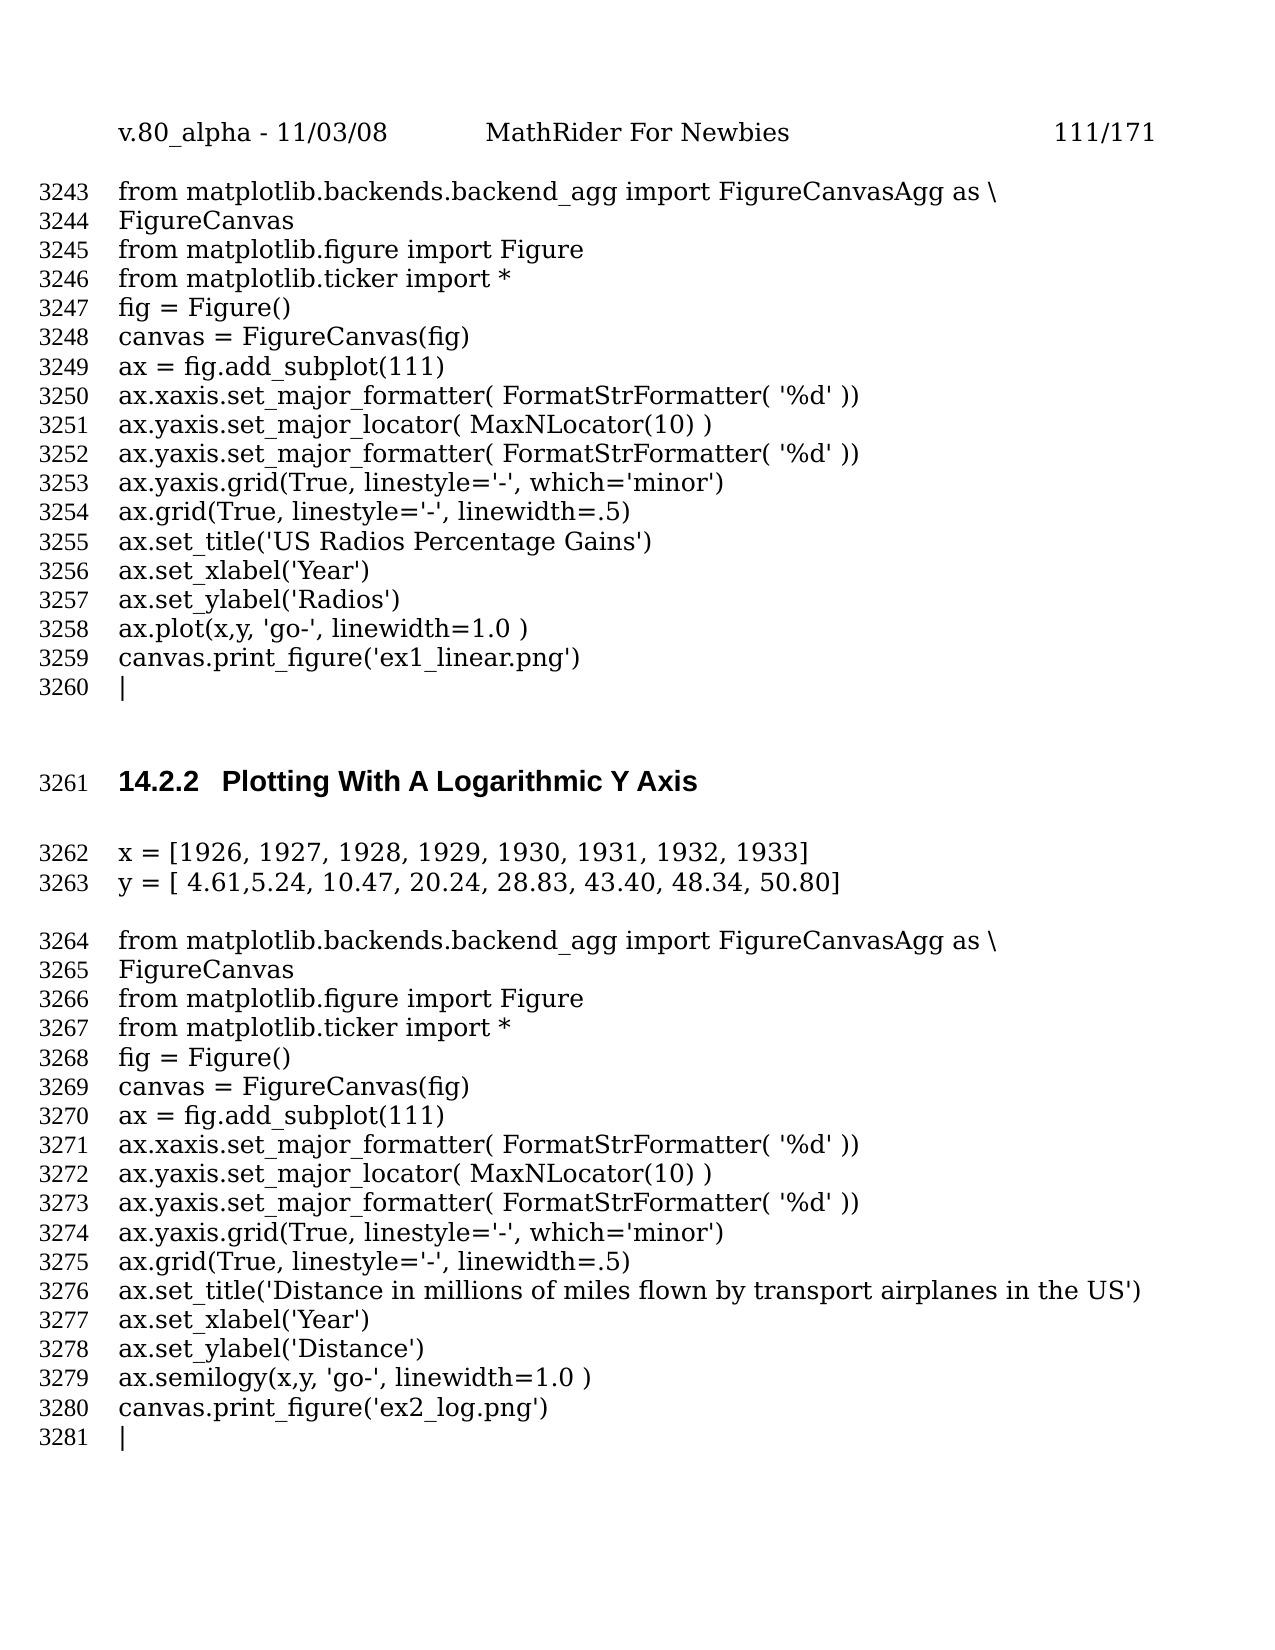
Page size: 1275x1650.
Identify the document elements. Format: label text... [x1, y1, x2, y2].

text ax.yaxis.grid(True, linestyle='-', which='minor') [118, 1218, 1157, 1247]
text ax.set_xlabel('Year') [118, 556, 1157, 585]
text | [118, 673, 1157, 702]
text ax.xaxis.set_major_formatter( FormatStrFormatter( '%d' )) [118, 381, 1157, 410]
text from matplotlib.backends.backend_agg import FigureCanvasAgg as \ FigureCanvas [118, 177, 1157, 235]
text ax.semilogy(x,y, 'go-', linewidth=1.0 ) [118, 1364, 1157, 1393]
text canvas.print_figure('ex1_linear.png') [118, 643, 1157, 673]
subtitle Plotting With A Logarithmic Y Axis [118, 764, 1157, 797]
text ax.set_ylabel('Distance') [118, 1334, 1157, 1364]
text ax = fig.add_subplot(111) [118, 352, 1157, 381]
text from matplotlib.ticker import * [118, 1014, 1157, 1043]
text canvas = FigureCanvas(fig) [118, 323, 1157, 352]
text canvas.print_figure('ex2_log.png') [118, 1393, 1157, 1422]
text from matplotlib.figure import Figure [118, 984, 1157, 1014]
text y = [ 4.61,5.24, 10.47, 20.24, 28.83, 43.40, 48.34, 50.80] [118, 868, 1157, 897]
text ax.set_xlabel('Year') [118, 1305, 1157, 1334]
text ax.set_ylabel('Radios') [118, 585, 1157, 614]
text ax.yaxis.set_major_formatter( FormatStrFormatter( '%d' )) [118, 1189, 1157, 1218]
text from matplotlib.ticker import * [118, 264, 1157, 293]
text ax.yaxis.set_major_formatter( FormatStrFormatter( '%d' )) [118, 439, 1157, 468]
text ax.set_title('Distance in millions of miles flown by transport airplanes in the US') [118, 1276, 1157, 1305]
text | [118, 1422, 1157, 1451]
text canvas = FigureCanvas(fig) [118, 1072, 1157, 1101]
text ax.yaxis.grid(True, linestyle='-', which='minor') [118, 468, 1157, 498]
text ax.grid(True, linestyle='-', linewidth=.5) [118, 1247, 1157, 1276]
text fig = Figure() [118, 293, 1157, 323]
text ax = fig.add_subplot(111) [118, 1101, 1157, 1130]
text ax.xaxis.set_major_formatter( FormatStrFormatter( '%d' )) [118, 1130, 1157, 1159]
text ax.yaxis.set_major_locator( MaxNLocator(10) ) [118, 1159, 1157, 1189]
text x = [1926, 1927, 1928, 1929, 1930, 1931, 1932, 1933] [118, 839, 1157, 868]
text from matplotlib.backends.backend_agg import FigureCanvasAgg as \ FigureCanvas [118, 926, 1157, 984]
text ax.grid(True, linestyle='-', linewidth=.5) [118, 498, 1157, 527]
text ax.plot(x,y, 'go-', linewidth=1.0 ) [118, 614, 1157, 643]
text ax.set_title('US Radios Percentage Gains') [118, 527, 1157, 556]
text fig = Figure() [118, 1043, 1157, 1072]
text ax.yaxis.set_major_locator( MaxNLocator(10) ) [118, 410, 1157, 439]
text from matplotlib.figure import Figure [118, 235, 1157, 264]
